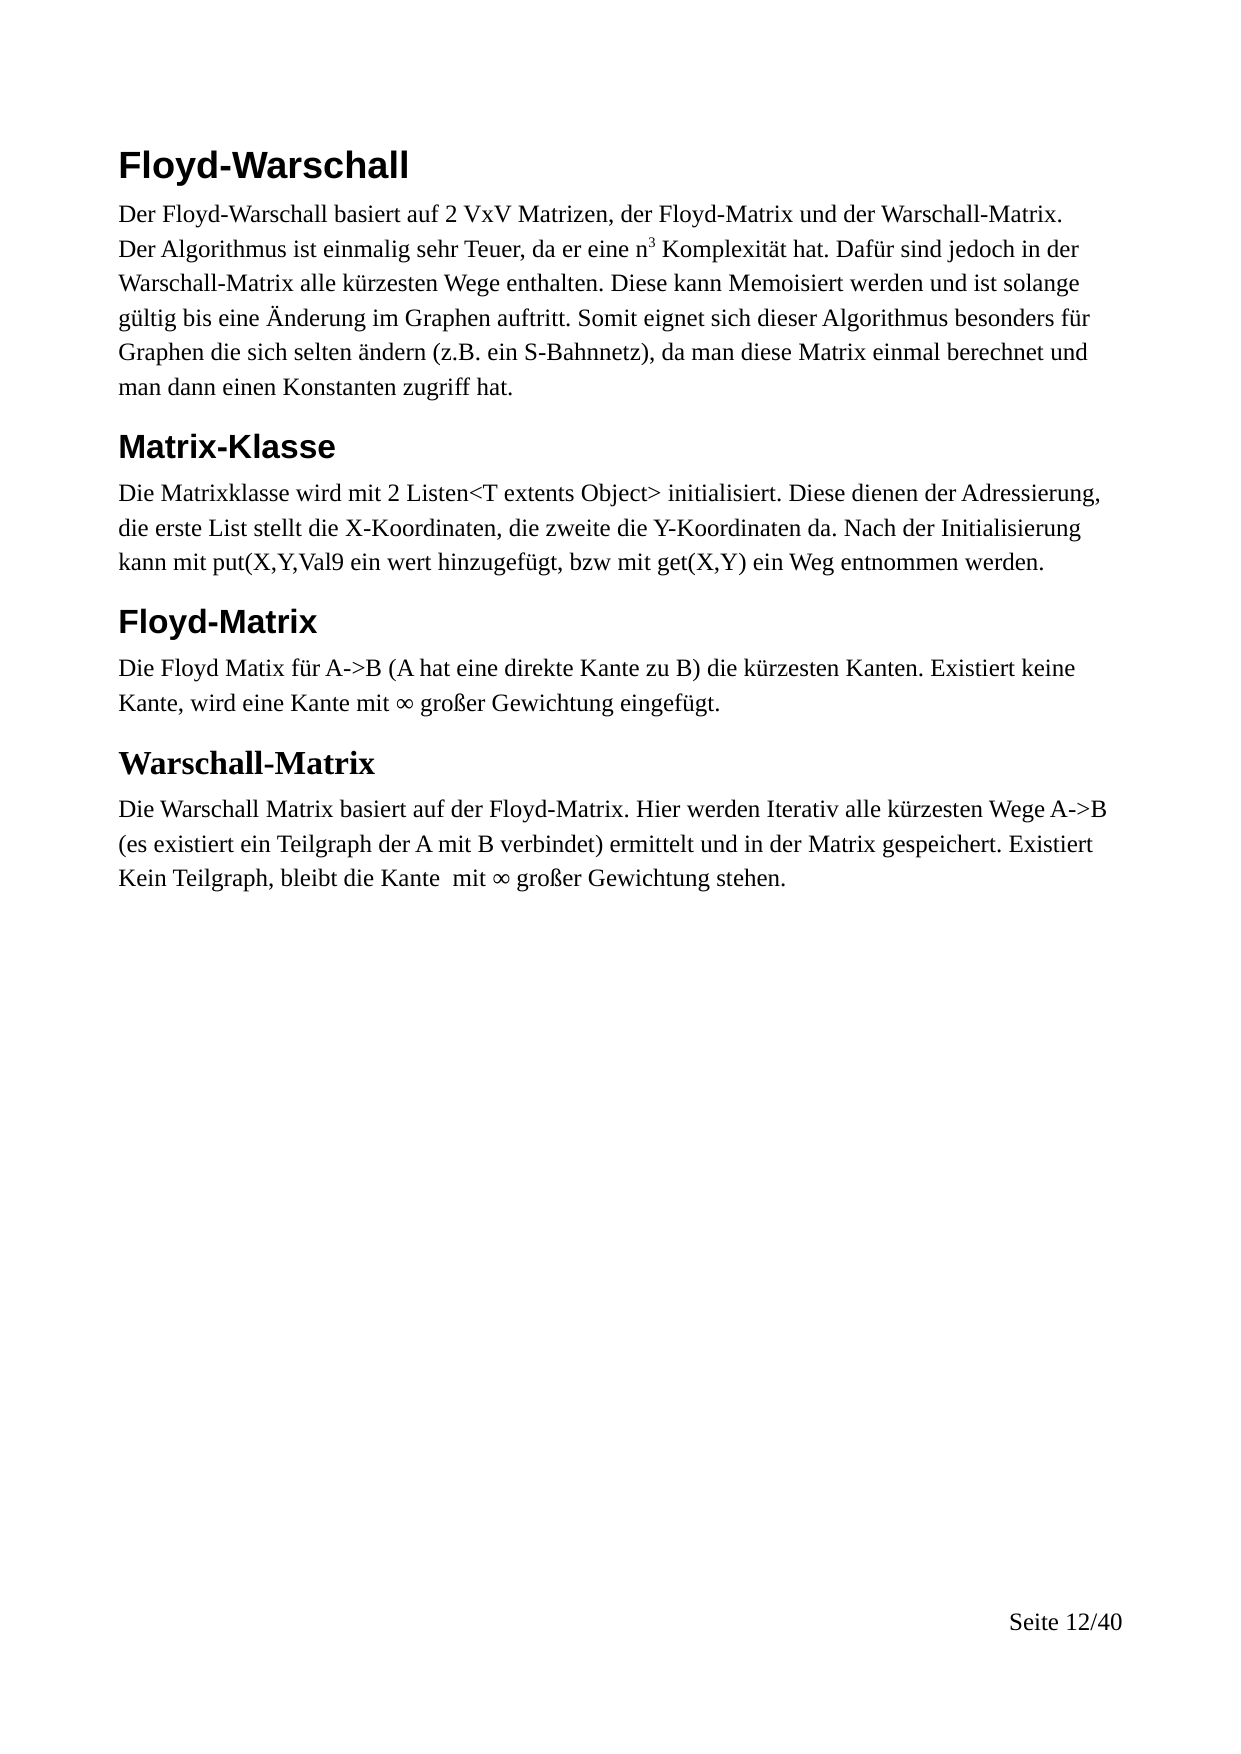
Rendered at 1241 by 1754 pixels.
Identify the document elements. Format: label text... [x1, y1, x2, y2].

text Der Floyd-Warschall basiert auf 2 VxV Matrizen, der Floyd-Matrix und der Warschall-Matrix. Der Algorithmus ist einmalig sehr Teuer, da er eine n3 Komplexität hat. Dafür sind jedoch in der Warschall-Matrix alle kürzesten Wege enthalten. Diese kann Memoisiert werden und ist solange gültig bis eine Änderung im Graphen auftritt. Somit eignet sich dieser Algorithmus besonders für Graphen die sich selten ändern (z.B. ein S-Bahnnetz), da man diese Matrix einmal berechnet und man dann einen Konstanten zugriff hat. [118, 199, 1122, 400]
text Die Matrixklasse wird mit 2 Listen<T extents Object> initialisiert. Diese dienen der Adressierung, die erste List stellt die X-Koordinaten, die zweite die Y-Koordinaten da. Nach der Initialisierung kann mit put(X,Y,Val9 ein wert hinzugefügt, bzw mit get(X,Y) ein Weg entnommen werden. [118, 478, 1122, 576]
text Die Floyd Matix für A->B (A hat eine direkte Kante zu B) die kürzesten Kanten. Existiert keine Kante, wird eine Kante mit ∞ großer Gewichtung eingefügt. [118, 653, 1122, 717]
subtitle Warschall-Matrix [118, 743, 1122, 782]
subtitle Matrix-Klasse [118, 427, 1122, 466]
subtitle Floyd-Matrix [118, 602, 1122, 641]
text Die Warschall Matrix basiert auf der Floyd-Matrix. Hier werden Iterativ alle kürzesten Wege A->B (es existiert ein Teilgraph der A mit B verbindet) ermittelt und in der Matrix gespeichert. Existiert Kein Teilgraph, bleibt die Kante mit ∞ großer Gewichtung stehen. [118, 794, 1122, 892]
subtitle Floyd-Warschall [118, 143, 1122, 187]
